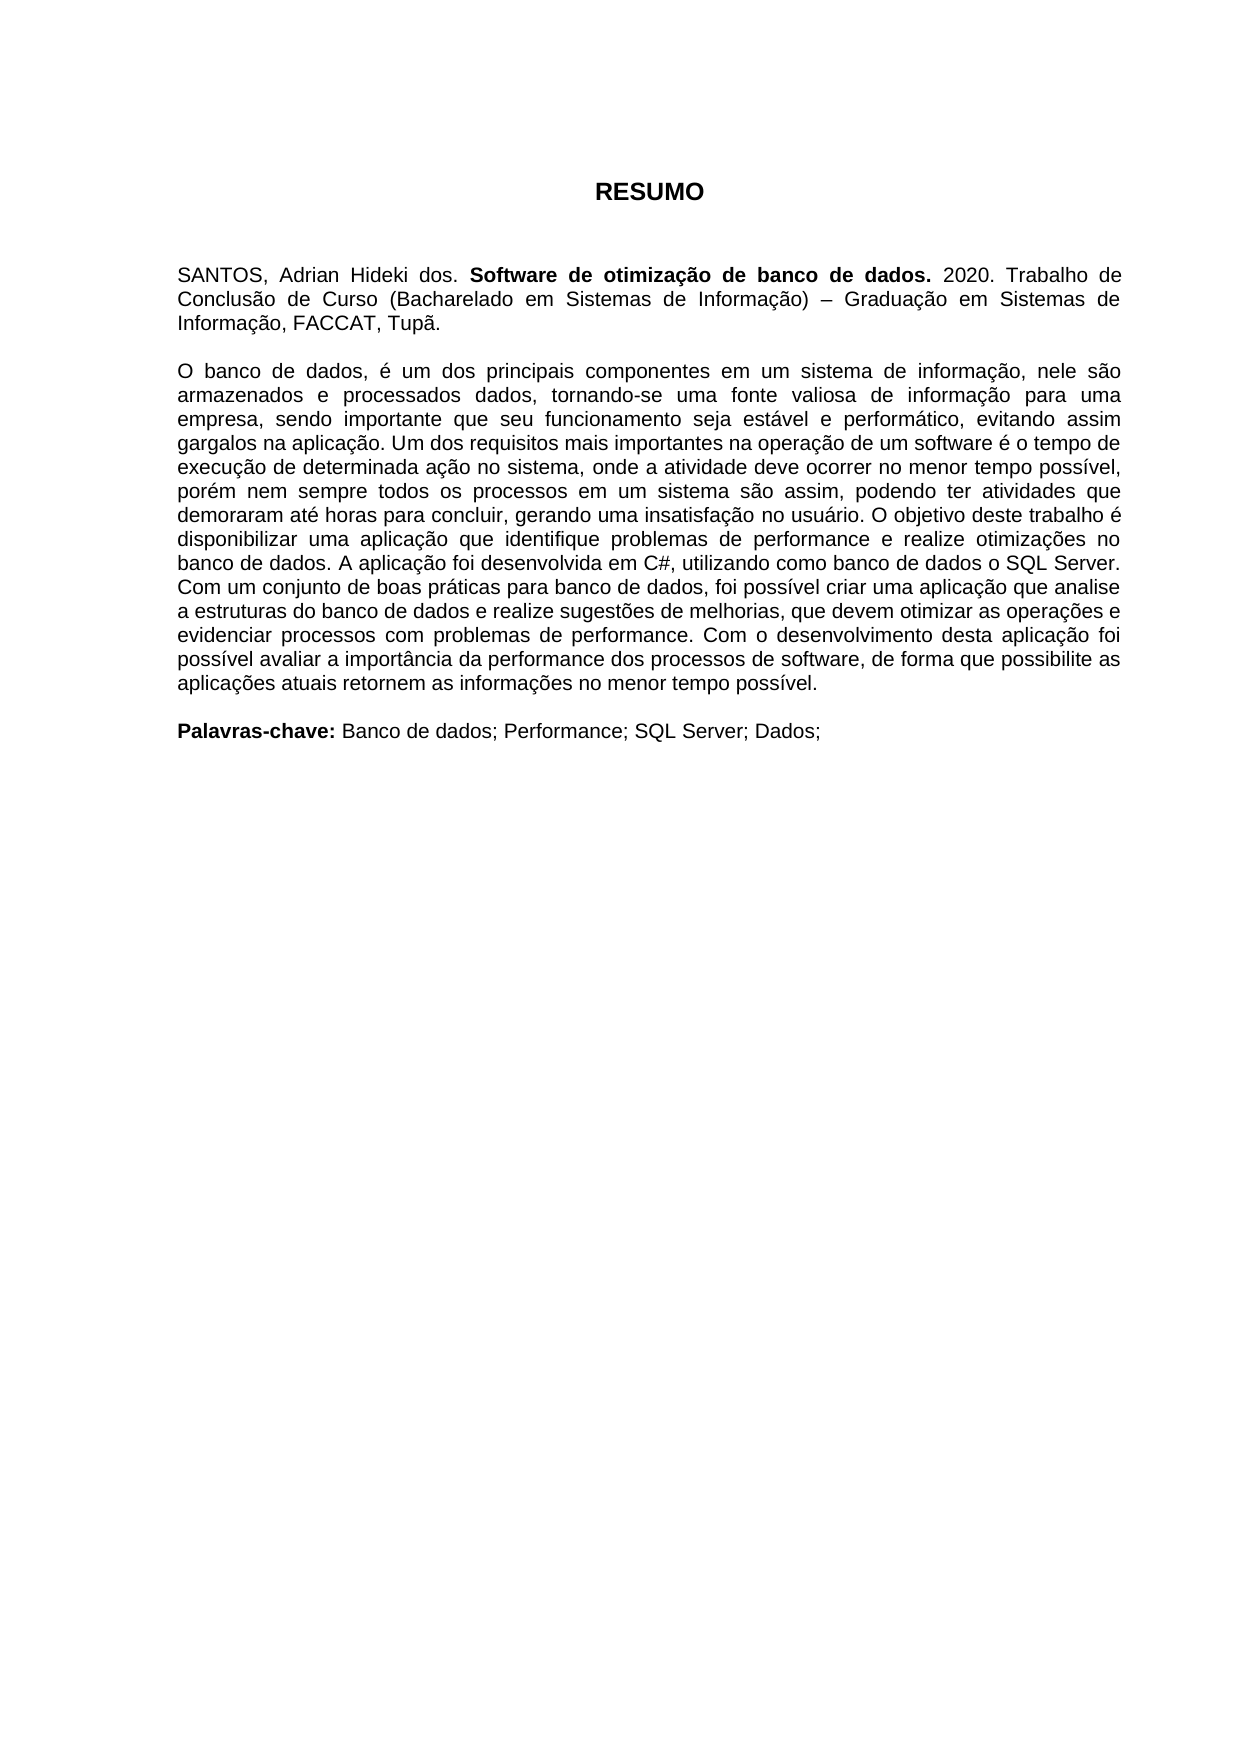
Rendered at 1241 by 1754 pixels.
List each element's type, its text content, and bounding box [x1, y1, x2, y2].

text SANTOS, Adrian Hideki dos. Software de otimização de banco de dados. 2020. Trabalho de Conclusão de Curso (Bacharelado em Sistemas de Informação) – Graduação em Sistemas de Informação, FACCAT, Tupã. [177, 263, 1122, 335]
text RESUMO [177, 177, 1122, 206]
text O banco de dados, é um dos principais componentes em um sistema de informação, nele são armazenados e processados dados, tornando-se uma fonte valiosa de informação para uma empresa, sendo importante que seu funcionamento seja estável e performático, evitando assim gargalos na aplicação. Um dos requisitos mais importantes na operação de um software é o tempo de execução de determinada ação no sistema, onde a atividade deve ocorrer no menor tempo possível, porém nem sempre todos os processos em um sistema são assim, podendo ter atividades que demoraram até horas para concluir, gerando uma insatisfação no usuário. O objetivo deste trabalho é disponibilizar uma aplicação que identifique problemas de performance e realize otimizações no banco de dados. A aplicação foi desenvolvida em C#, utilizando como banco de dados o SQL Server. Com um conjunto de boas práticas para banco de dados, foi possível criar uma aplicação que analise a estruturas do banco de dados e realize sugestões de melhorias, que devem otimizar as operações e evidenciar processos com problemas de performance. Com o desenvolvimento desta aplicação foi possível avaliar a importância da performance dos processos de software, de forma que possibilite as aplicações atuais retornem as informações no menor tempo possível. [177, 359, 1122, 694]
text Palavras-chave: Banco de dados; Performance; SQL Server; Dados; [177, 718, 1122, 742]
